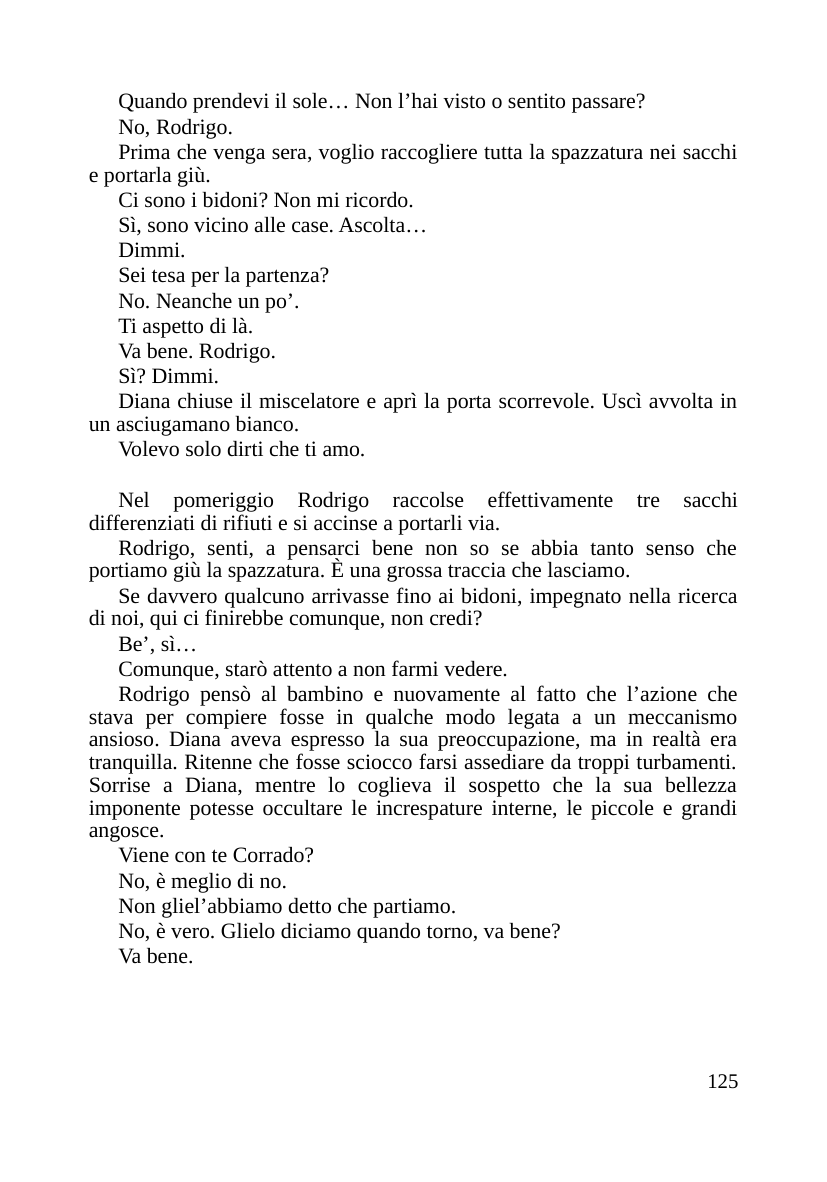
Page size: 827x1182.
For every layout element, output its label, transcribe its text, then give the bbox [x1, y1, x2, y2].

text Se davvero qualcuno arrivasse fino ai bidoni, impegnato nella ricerca di noi, qui ci finirebbe comunque, non credi? [88, 583, 738, 631]
text Va bene. Rodrigo. [88, 338, 738, 363]
text Viene con te Corrado? [88, 842, 738, 868]
text Nel pomeriggio Rodrigo raccolse effettivamente tre sacchi differenziati di rifiuti e si accinse a portarli via. [88, 487, 738, 535]
text Sei tesa per la partenza? [88, 262, 738, 288]
text Sì? Dimmi. [88, 363, 738, 388]
text Be’, sì… [88, 631, 738, 656]
text Quando prendevi il sole… Non l’hai visto o sentito passare? [88, 88, 738, 114]
text No, è meglio di no. [88, 868, 738, 893]
text Volevo solo dirti che ti amo. [88, 436, 738, 462]
text Ti aspetto di là. [88, 313, 738, 338]
text Comunque, starò attento a non farmi vedere. [88, 656, 738, 681]
text Prima che venga sera, voglio raccogliere tutta la spazzatura nei sacchi e portarla giù. [88, 139, 738, 187]
text Va bene. [88, 943, 738, 968]
text Ci sono i bidoni? Non mi ricordo. [88, 187, 738, 212]
text Sì, sono vicino alle case. Ascolta… [88, 212, 738, 237]
text Non gliel’abbiamo detto che partiamo. [88, 893, 738, 918]
text No. Neanche un po’. [88, 288, 738, 313]
text Rodrigo, senti, a pensarci bene non so se abbia tanto senso che portiamo giù la spazzatura. È una grossa traccia che lasciamo. [88, 535, 738, 583]
text Dimmi. [88, 237, 738, 262]
text No, è vero. Glielo diciamo quando torno, va bene? [88, 918, 738, 943]
text No, Rodrigo. [88, 114, 738, 139]
text Rodrigo pensò al bambino e nuovamente al fatto che l’azione che stava per compiere fosse in qualche modo legata a un meccanismo ansioso. Diana aveva espresso la sua preoccupazione, ma in realtà era tranquilla. Ritenne che fosse sciocco farsi assediare da troppi turbamenti. Sorrise a Diana, mentre lo coglieva il sospetto che la sua bellezza imponente potesse occultare le increspature interne, le piccole e grandi angosce. [88, 681, 738, 842]
text Diana chiuse il miscelatore e aprì la porta scorrevole. Uscì avvolta in un asciugamano bianco. [88, 388, 738, 436]
